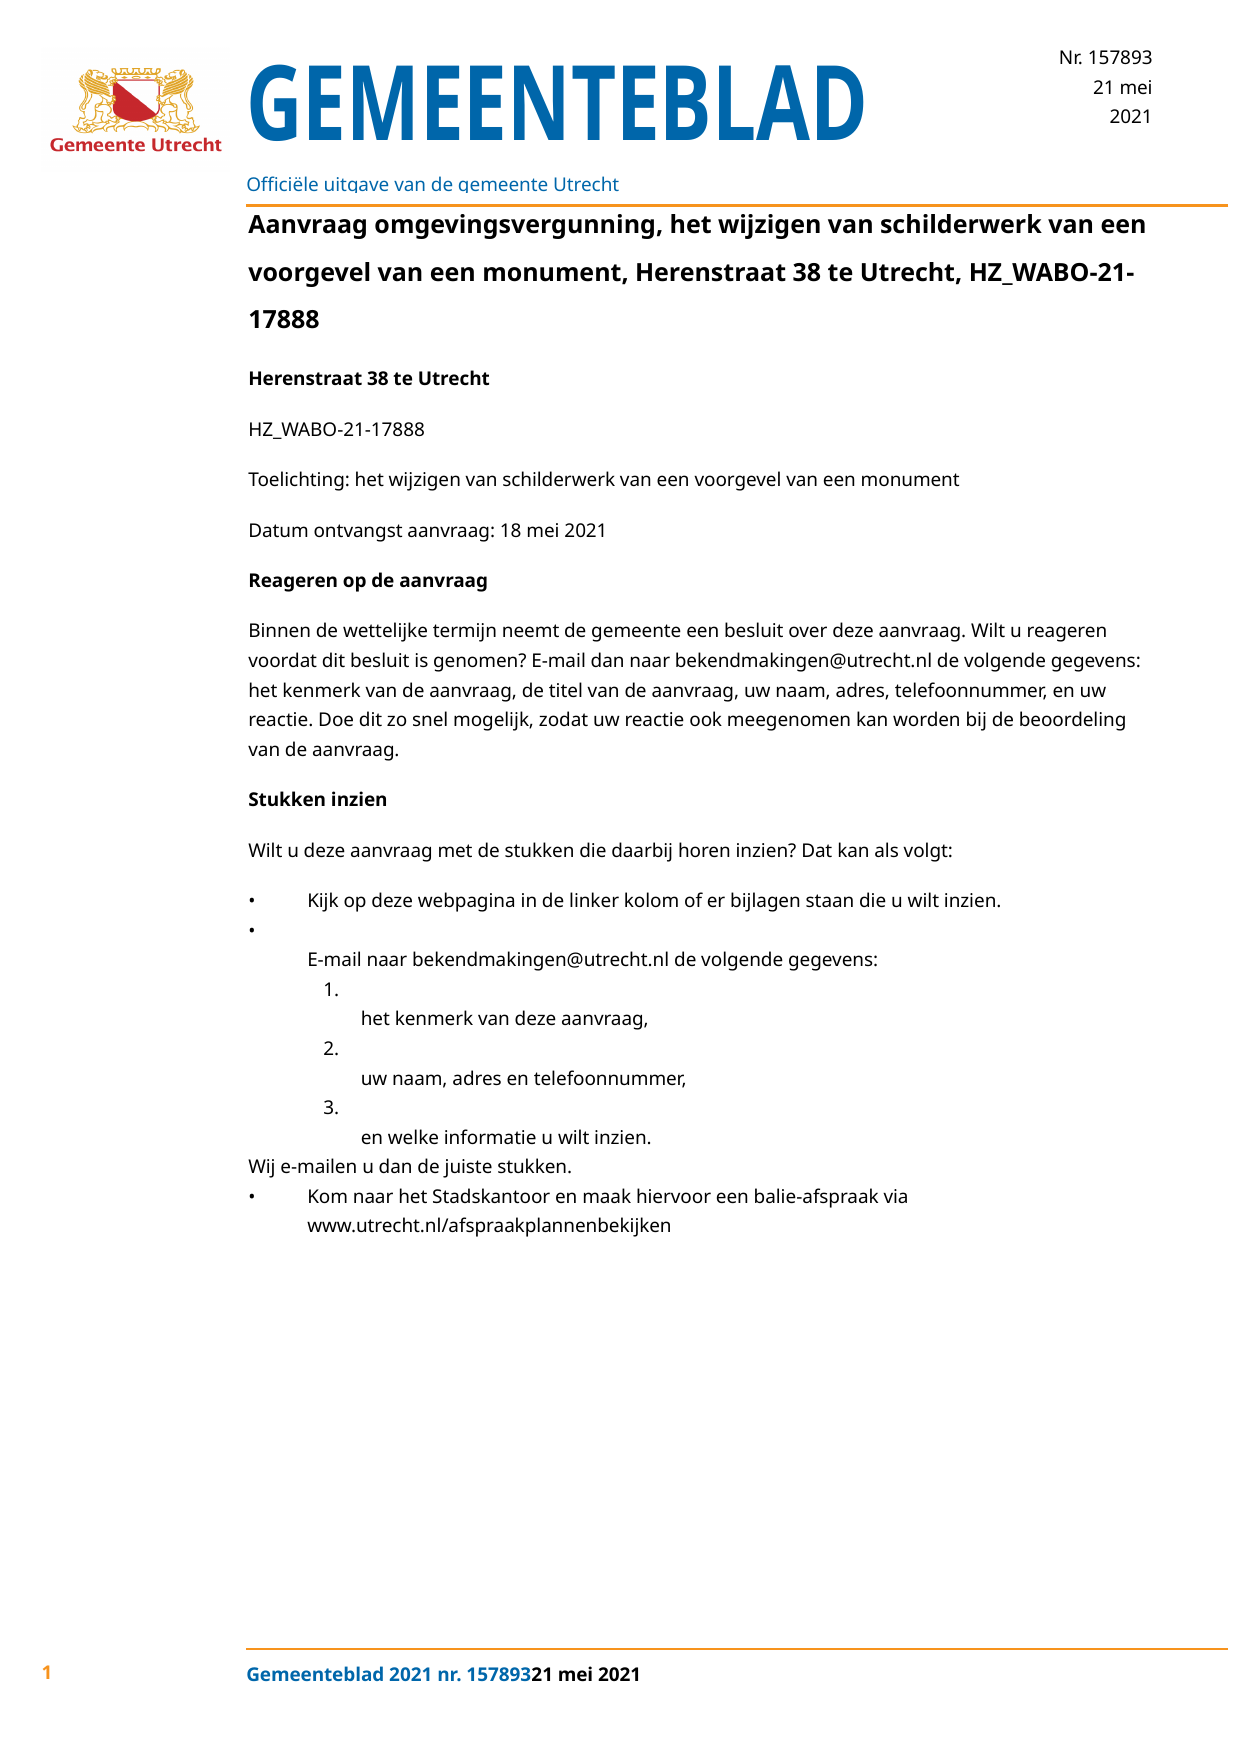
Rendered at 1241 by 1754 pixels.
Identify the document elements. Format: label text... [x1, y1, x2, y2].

text Reageren op de aanvraag [248, 567, 1152, 593]
list en welke informatie u wilt inzien. [323, 1124, 1152, 1149]
text Datum ontvangst aanvraag: 18 mei 2021 [248, 517, 1152, 542]
picture [41, 47, 231, 172]
list het kenmerk van deze aanvraag, [323, 1006, 1152, 1031]
text Aanvraag omgevingsvergunning, het wijzigen van schilderwerk van een voorgevel van een monument, Herenstraat 38 te Utrecht, HZ_WABO-21-17888 [248, 207, 1152, 336]
text Herenstraat 38 te Utrecht [248, 366, 1152, 391]
text Wilt u deze aanvraag met de stukken die daarbij horen inzien? Dat kan als volgt: [248, 837, 1152, 862]
list uw naam, adres en telefoonnummer, [323, 1065, 1152, 1090]
list E-mail naar bekendmakingen@utrecht.nl de volgende gegevens: [248, 946, 1152, 972]
text Wij e-mailen u dan de juiste stukken. [248, 1153, 1152, 1179]
text Stukken inzien [248, 786, 1152, 812]
list Kijk op deze webpagina in de linker kolom of er bijlagen staan die u wilt inzien. [248, 887, 1152, 913]
list Kom naar het Stadskantoor en maak hiervoor een balie-afspraak via www.utrecht.nl/afspraakplannenbekijken [248, 1183, 1152, 1238]
text Toelichting: het wijzigen van schilderwerk van een voorgevel van een monument [248, 466, 1152, 492]
text Binnen de wettelijke termijn neemt de gemeente een besluit over deze aanvraag. Wilt u reageren voordat dit besluit is genomen? E-mail dan naar bekendmakingen@utrecht.nl de volgende gegevens: het kenmerk van de aanvraag, de titel van de aanvraag, uw naam, adres, telefoonnummer, en uw reactie. Doe dit zo snel mogelijk, zodat uw reactie ook meegenomen kan worden bij de beoordeling van de aanvraag. [248, 618, 1152, 762]
text HZ_WABO-21-17888 [248, 416, 1152, 442]
